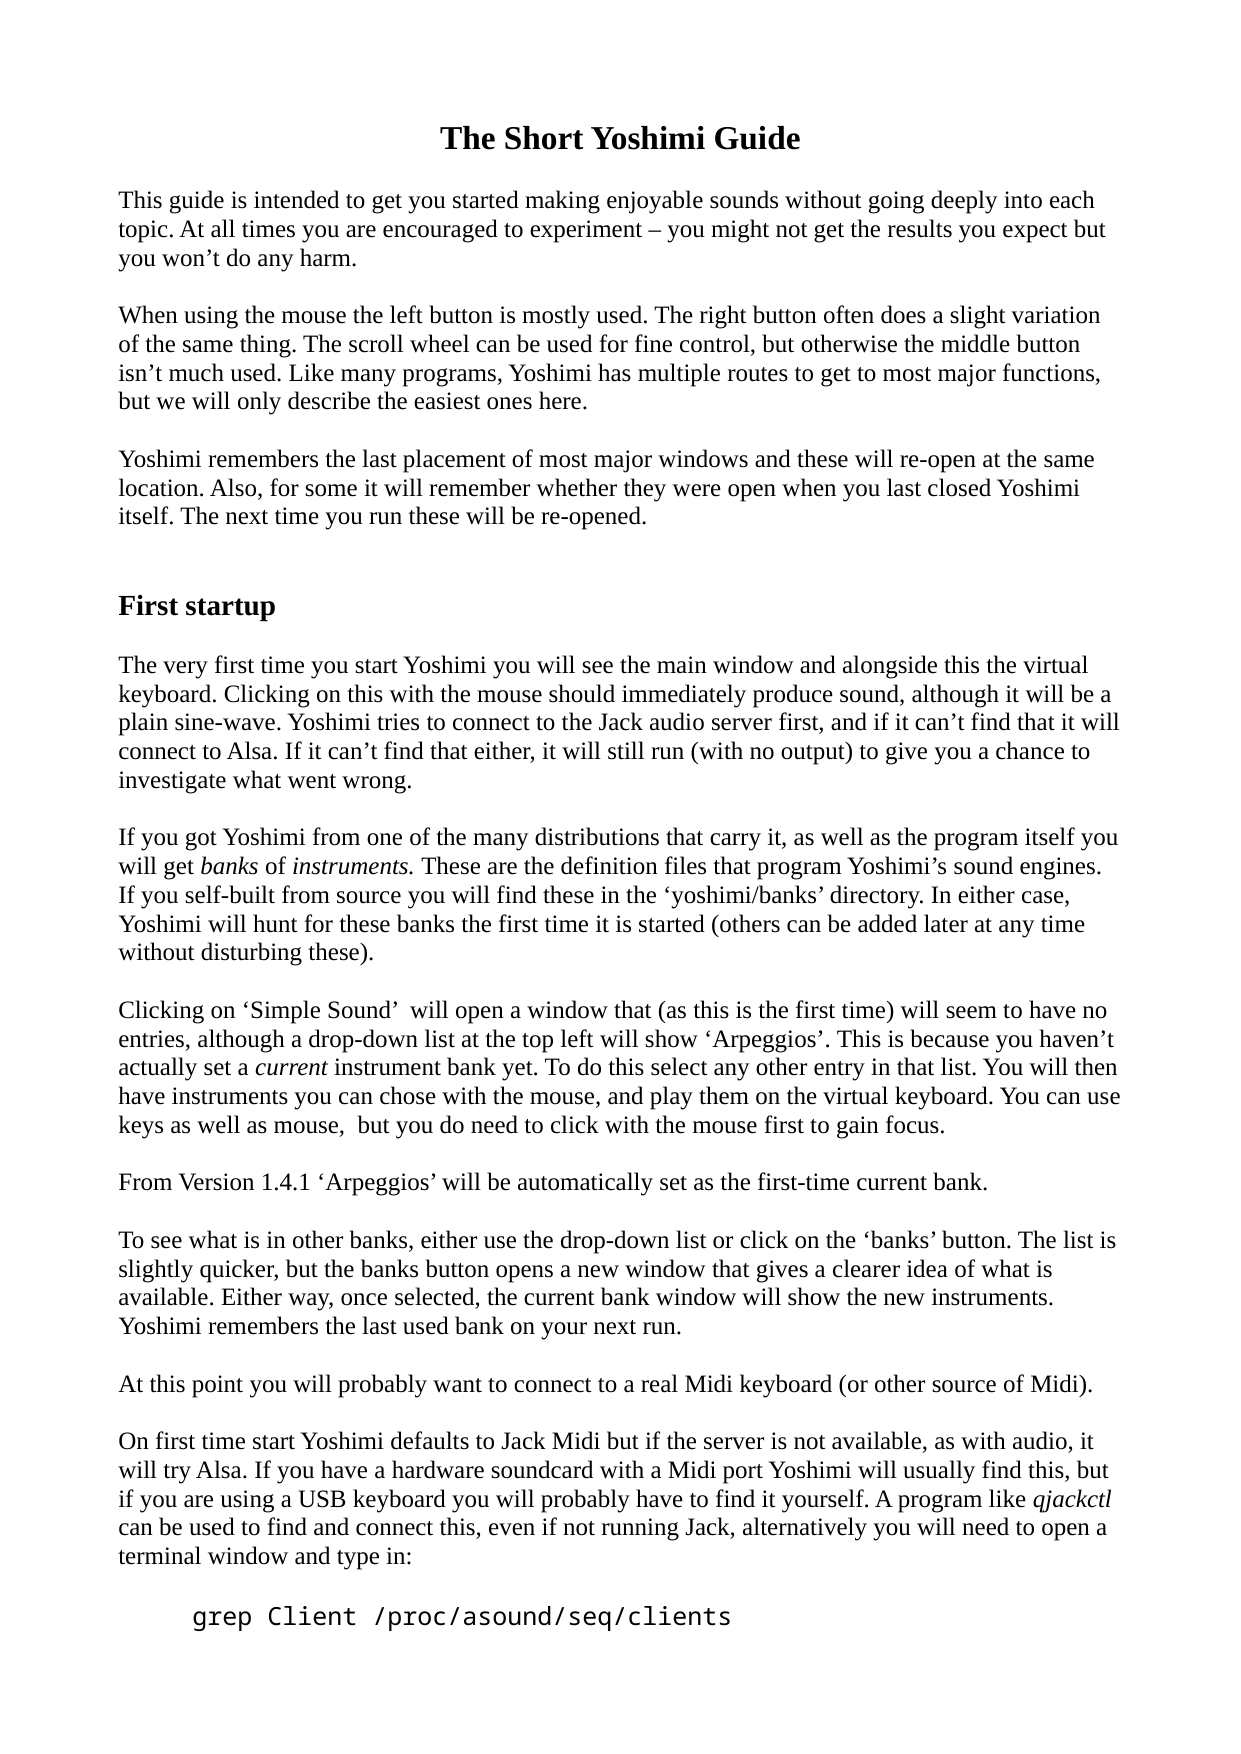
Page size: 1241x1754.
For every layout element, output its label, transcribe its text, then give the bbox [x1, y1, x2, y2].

text To see what is in other banks, either use the drop-down list or click on the ‘banks’ button. The list is slightly quicker, but the banks button opens a new window that gives a clearer idea of what is available. Either way, once selected, the current bank window will show the new instruments. Yoshimi remembers the last used bank on your next run. [118, 1225, 1122, 1340]
text The Short Yoshimi Guide [118, 118, 1122, 156]
text When using the mouse the left button is mostly used. The right button often does a slight variation of the same thing. The scroll wheel can be used for fine control, but otherwise the middle button isn’t much used. Like many programs, Yoshimi has multiple routes to get to most major functions, but we will only describe the easiest ones here. [118, 300, 1122, 415]
text This guide is intended to get you started making enjoyable sounds without going deeply into each topic. At all times you are encouraged to experiment – you might not get the results you expect but you won’t do any harm. [118, 185, 1122, 271]
text At this point you will probably want to connect to a real Midi keyboard (or other source of Midi). [118, 1369, 1122, 1397]
text Yoshimi remembers the last placement of most major windows and these will re-open at the same location. Also, for some it will remember whether they were open when you last closed Yoshimi itself. The next time you run these will be re-opened. [118, 444, 1122, 530]
text First startup [118, 588, 1122, 621]
text If you got Yoshimi from one of the many distributions that carry it, as well as the program itself you will get banks of instruments. These are the definition files that program Yoshimi’s sound engines. If you self-built from source you will find these in the ‘yoshimi/banks’ directory. In either case, Yoshimi will hunt for these banks the first time it is started (others can be added later at any time without disturbing these). [118, 822, 1122, 966]
text grep Client /proc/asound/seq/clients [118, 1599, 1122, 1633]
text The very first time you start Yoshimi you will see the main window and alongside this the virtual keyboard. Clicking on this with the mouse should immediately produce sound, although it will be a plain sine-wave. Yoshimi tries to connect to the Jack audio server first, and if it can’t find that it will connect to Alsa. If it can’t find that either, it will still run (with no output) to give you a chance to investigate what went wrong. [118, 650, 1122, 794]
text From Version 1.4.1 ‘Arpeggios’ will be automatically set as the first-time current bank. [118, 1167, 1122, 1196]
text On first time start Yoshimi defaults to Jack Midi but if the server is not available, as with audio, it will try Alsa. If you have a hardware soundcard with a Midi port Yoshimi will usually find this, but if you are using a USB keyboard you will probably have to find it yourself. A program like qjackctl can be used to find and connect this, even if not running Jack, alternatively you will need to open a terminal window and type in: [118, 1426, 1122, 1570]
text Clicking on ‘Simple Sound’ will open a window that (as this is the first time) will seem to have no entries, although a drop-down list at the top left will show ‘Arpeggios’. This is because you haven’t actually set a current instrument bank yet. To do this select any other entry in that list. You will then have instruments you can chose with the mouse, and play them on the virtual keyboard. You can use keys as well as mouse, but you do need to click with the mouse first to gain focus. [118, 995, 1122, 1139]
